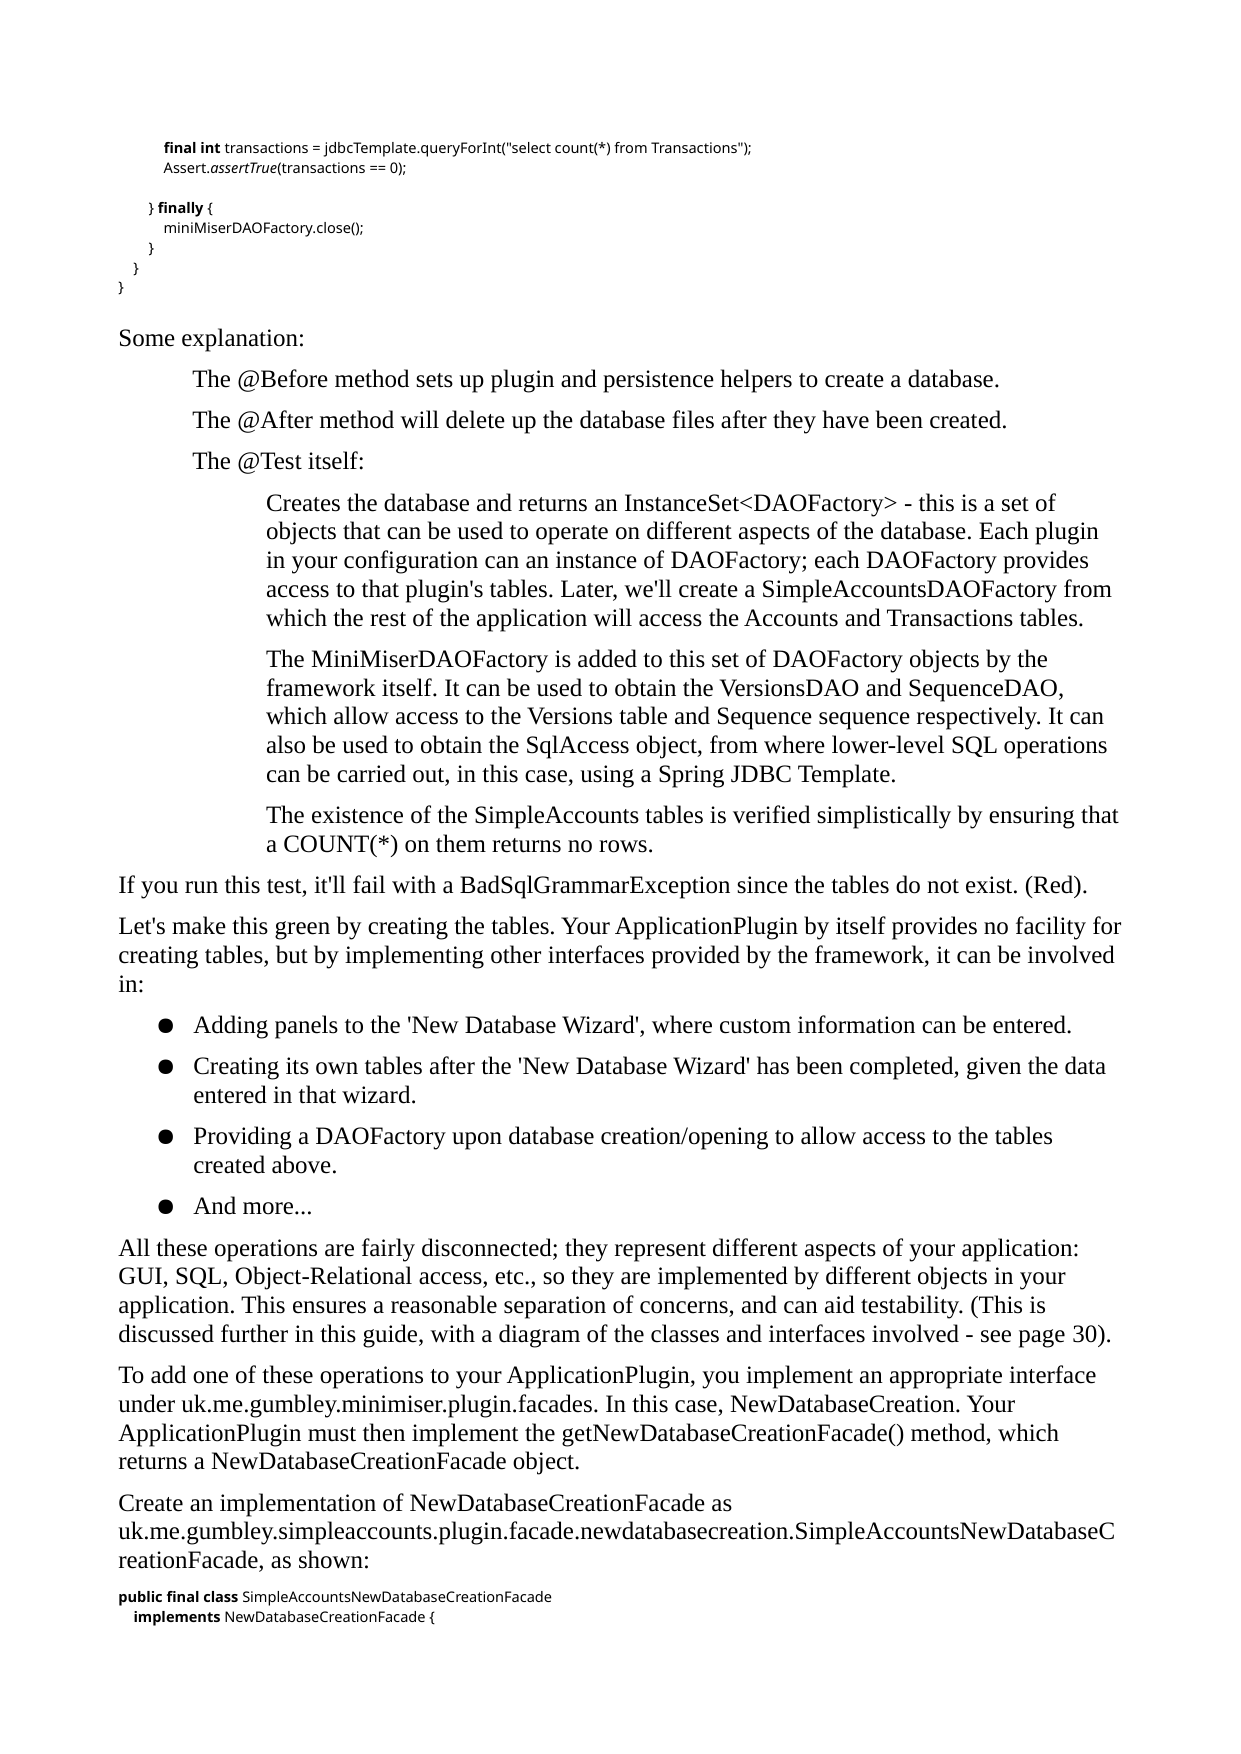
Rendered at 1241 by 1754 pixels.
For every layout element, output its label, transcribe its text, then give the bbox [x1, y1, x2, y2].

text If you run this test, it'll fail with a BadSqlGrammarException since the tables do not exist. (Red). [118, 870, 1122, 899]
list Adding panels to the 'New Database Wizard', where custom information can be entered. [156, 1010, 1122, 1039]
text } [118, 257, 1122, 277]
text implements NewDatabaseCreationFacade { [118, 1606, 1122, 1626]
text The @Test itself: [192, 446, 1122, 475]
text Let's make this green by creating the tables. Your ApplicationPlugin by itself provides no facility for creating tables, but by implementing other interfaces provided by the framework, it can be involved in: [118, 911, 1122, 998]
text Some explanation: [118, 323, 1122, 351]
text } [118, 237, 1122, 257]
text } finally { [118, 198, 1122, 218]
text The @After method will delete up the database files after they have been created. [192, 405, 1122, 434]
text } [118, 277, 1122, 297]
text final int transactions = jdbcTemplate.queryForInt("select count(*) from Transactions"); [118, 138, 1122, 158]
text The @Before method sets up plugin and persistence helpers to create a database. [192, 364, 1122, 393]
list Creating its own tables after the 'New Database Wizard' has been completed, given the data entered in that wizard. [156, 1051, 1122, 1109]
text The existence of the SimpleAccounts tables is verified simplistically by ensuring that a COUNT(*) on them returns no rows. [266, 800, 1122, 858]
text Assert.assertTrue(transactions == 0); [118, 158, 1122, 178]
text miniMiserDAOFactory.close(); [118, 218, 1122, 237]
text To add one of these operations to your ApplicationPlugin, you implement an appropriate interface under uk.me.gumbley.minimiser.plugin.facades. In this case, NewDatabaseCreation. Your ApplicationPlugin must then implement the getNewDatabaseCreationFacade() method, which returns a NewDatabaseCreationFacade object. [118, 1360, 1122, 1475]
text The MiniMiserDAOFactory is added to this set of DAOFactory objects by the framework itself. It can be used to obtain the VersionsDAO and SequenceDAO, which allow access to the Versions table and Sequence sequence respectively. It can also be used to obtain the SqlAccess object, from where lower-level SQL operations can be carried out, in this case, using a Spring JDBC Template. [266, 644, 1122, 788]
text Create an implementation of NewDatabaseCreationFacade as uk.me.gumbley.simpleaccounts.plugin.facade.newdatabasecreation.SimpleAccountsNewDatabaseCreationFacade, as shown: [118, 1488, 1122, 1574]
list And more... [156, 1191, 1122, 1220]
text Creates the database and returns an InstanceSet<DAOFactory> - this is a set of objects that can be used to operate on different aspects of the database. Each plugin in your configuration can an instance of DAOFactory; each DAOFactory provides access to that plugin's tables. Later, we'll create a SimpleAccountsDAOFactory from which the rest of the application will access the Accounts and Transactions tables. [266, 488, 1122, 631]
text public final class SimpleAccountsNewDatabaseCreationFacade [118, 1586, 1122, 1606]
text All these operations are fairly disconnected; they represent different aspects of your application: GUI, SQL, Object-Relational access, etc., so they are implemented by different objects in your application. This ensures a reasonable separation of concerns, and can aid testability. (This is discussed further in this guide, with a diagram of the classes and interfaces involved - see page 29). [118, 1233, 1122, 1348]
list Providing a DAOFactory upon database creation/opening to allow access to the tables created above. [156, 1121, 1122, 1179]
